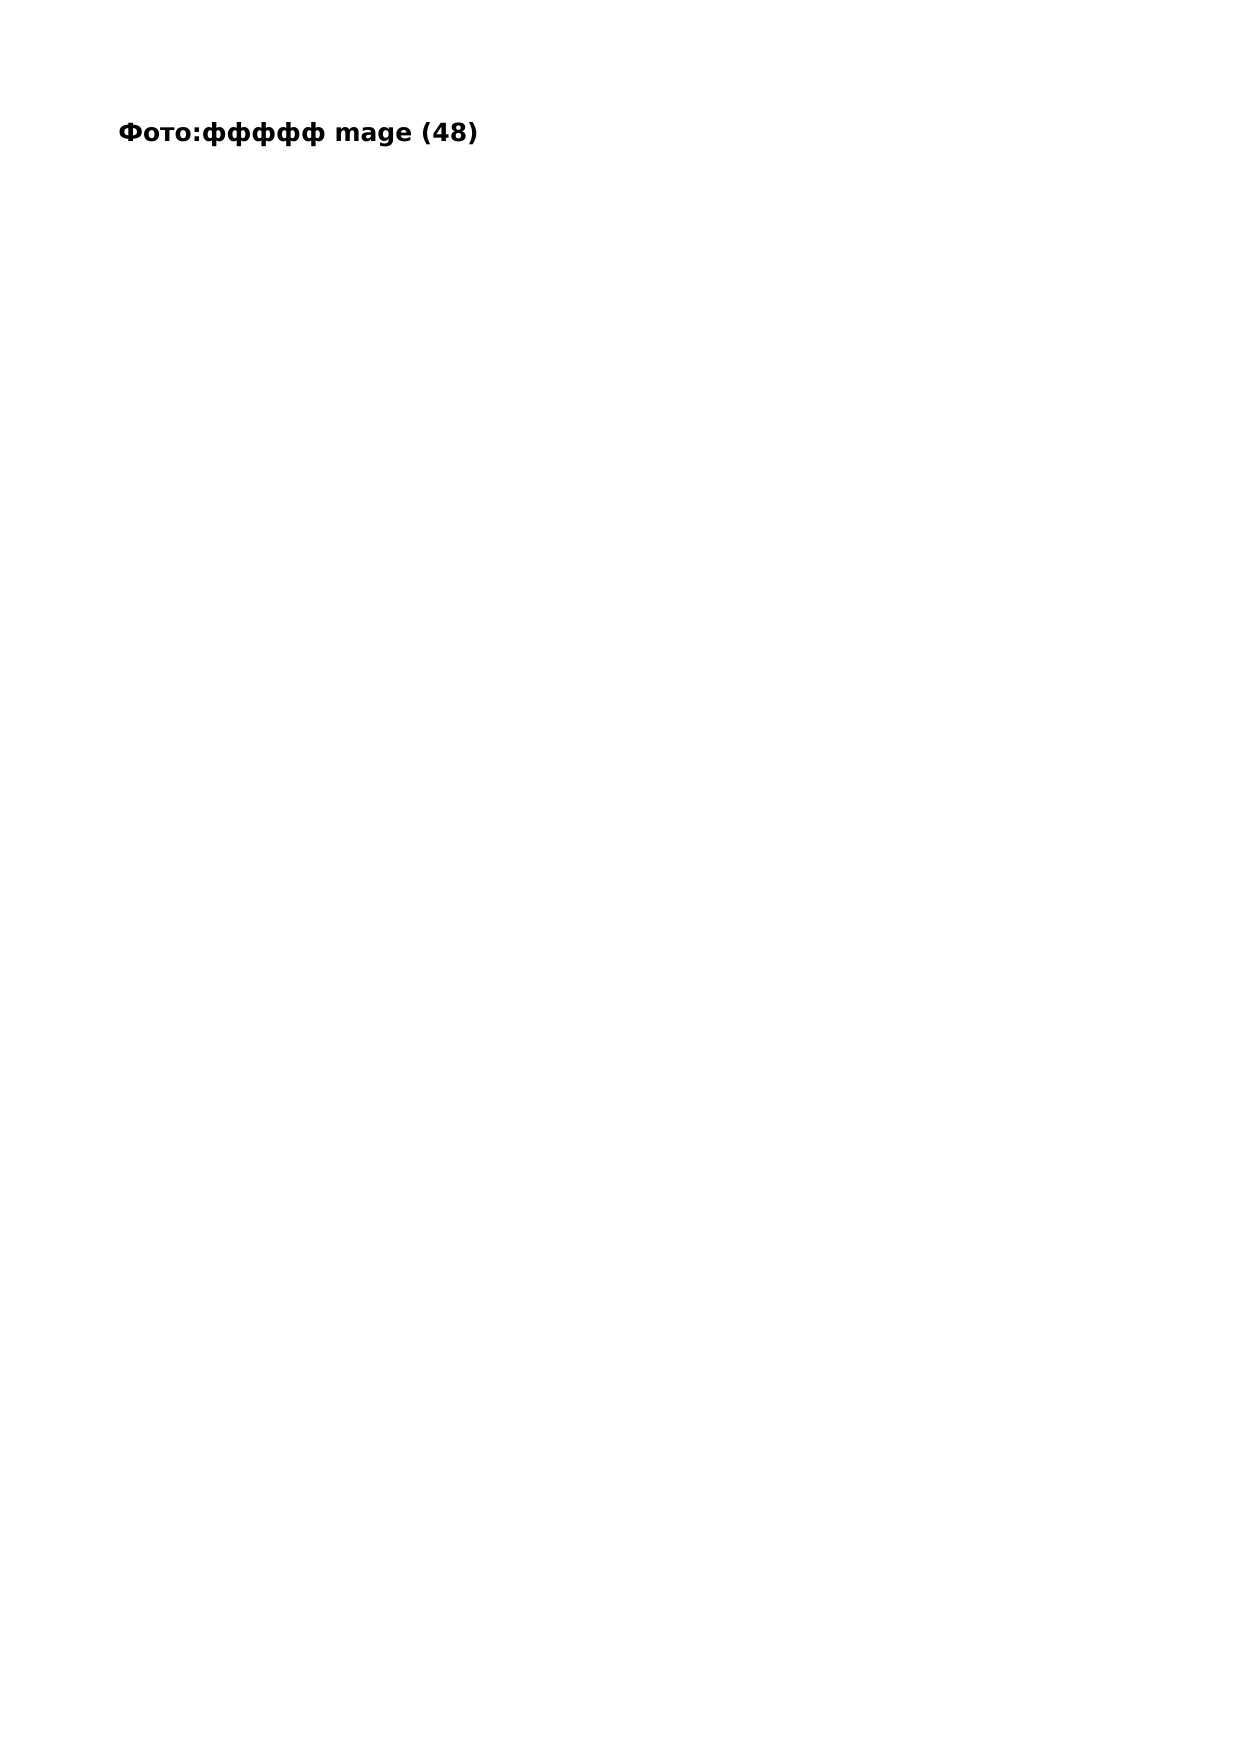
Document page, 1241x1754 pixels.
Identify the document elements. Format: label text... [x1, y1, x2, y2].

subtitle Фото:ффффф mage (48) [118, 118, 1122, 147]
